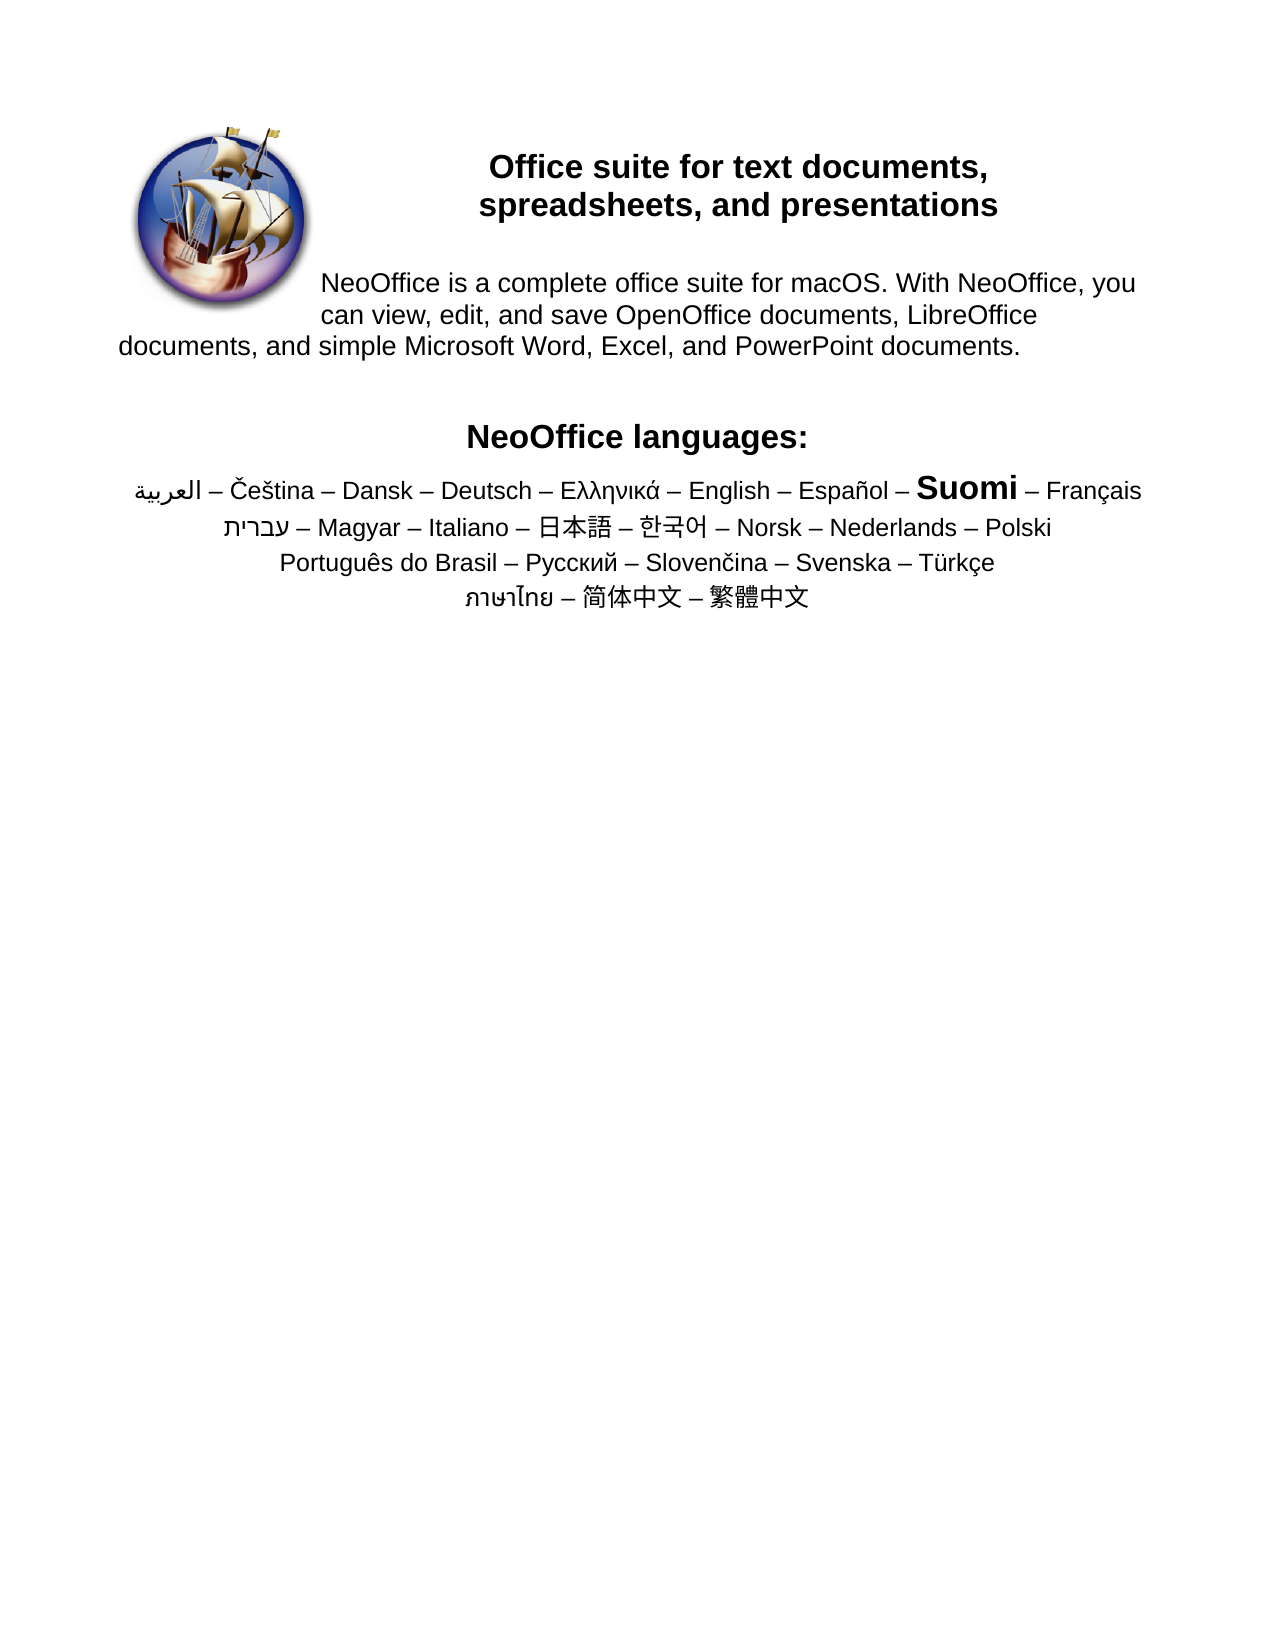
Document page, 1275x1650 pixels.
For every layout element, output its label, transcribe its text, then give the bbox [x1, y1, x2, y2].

text ภาษาไทย – 简体中文 – 繁體中文 [118, 582, 1157, 611]
text العربية – Čeština – Dansk – Deutsch – Ελληνικά – English – Español – Suomi – Français [118, 468, 1157, 507]
text Office suite for text documents, [118, 118, 1157, 185]
picture [120, 119, 321, 319]
text עברית – Magyar – Italiano – 日本語 – 한국어 – Norsk – Nederlands – Polski [118, 513, 1157, 542]
text spreadsheets, and presentations [321, 185, 1157, 224]
text NeoOffice languages: [118, 417, 1157, 456]
text Português do Brasil – Pусский – Slovenčina – Svenska – Türkçe [118, 548, 1157, 576]
text NeoOffice is a complete office suite for macOS. With NeoOffice, you can view, edit, and save OpenOffice documents, LibreOffice documents, and simple Microsoft Word, Excel, and PowerPoint documents. [118, 267, 1157, 361]
